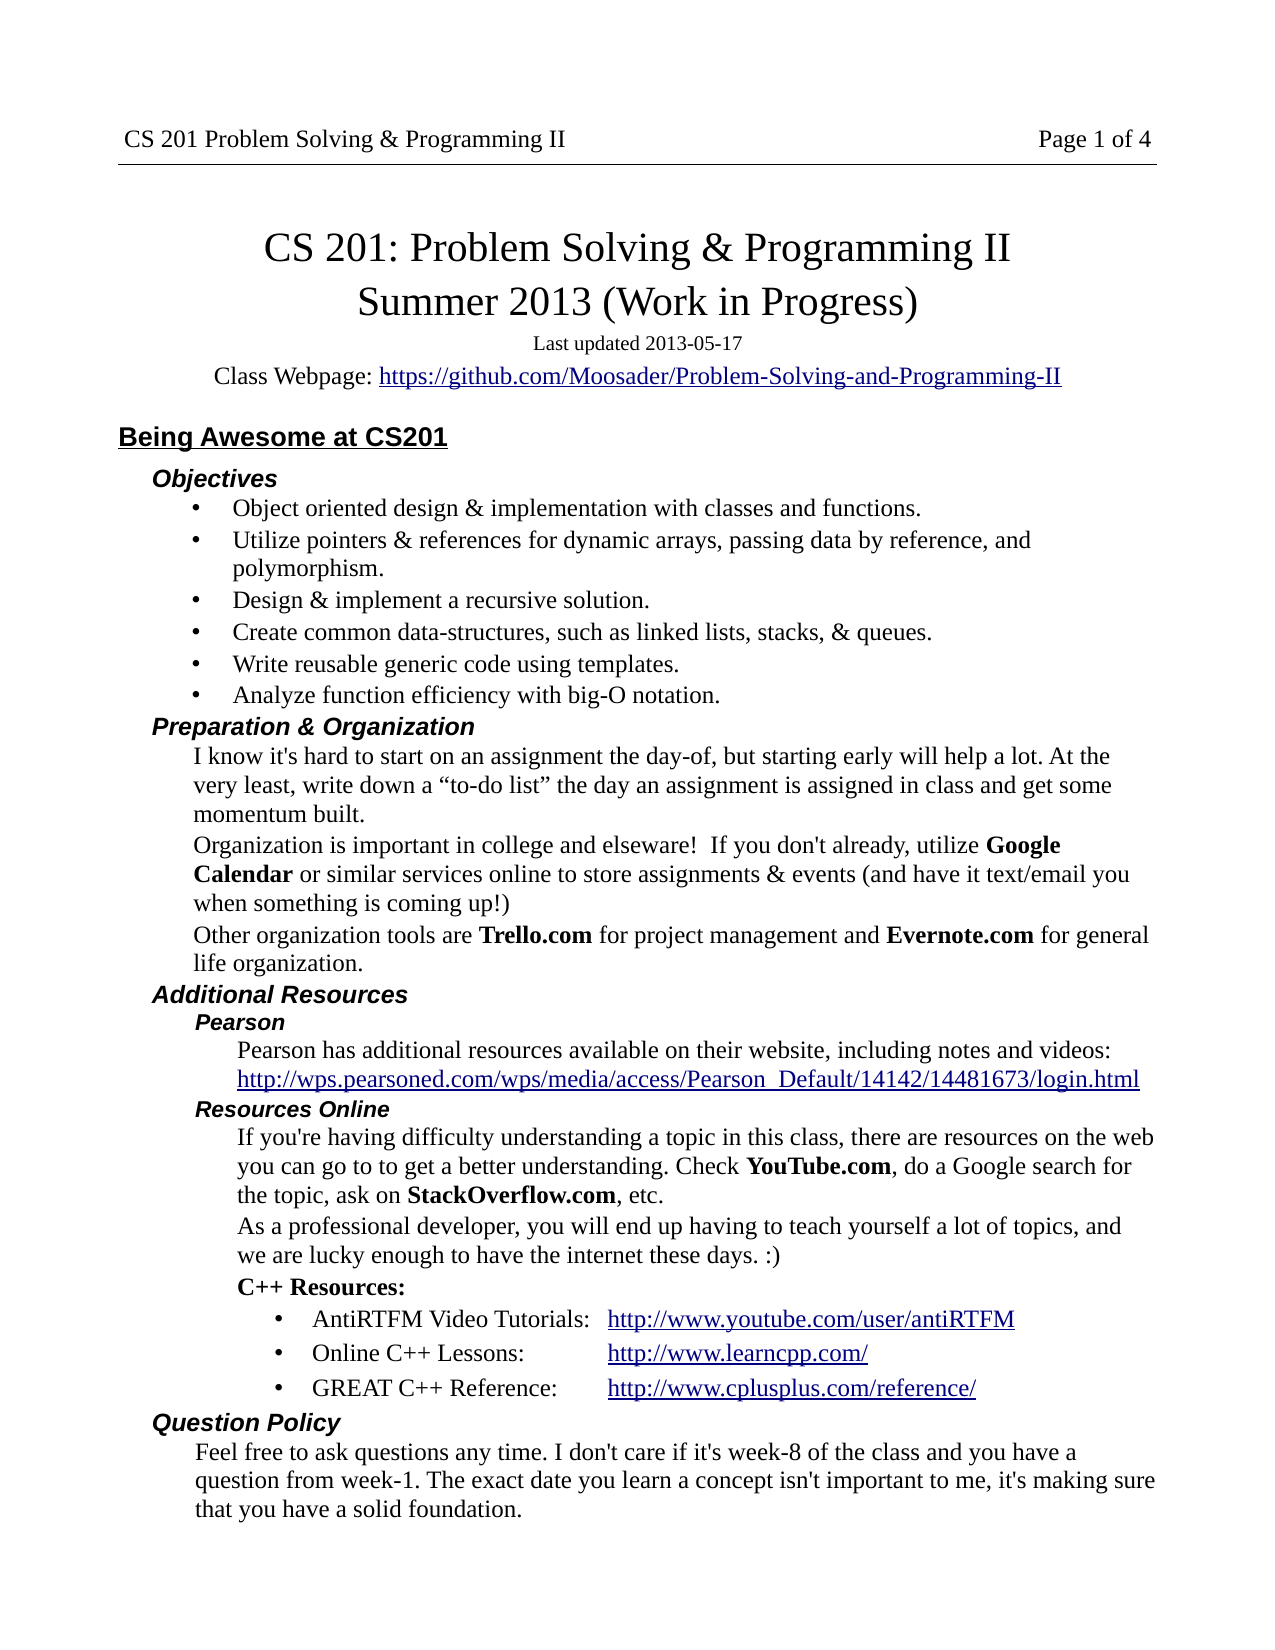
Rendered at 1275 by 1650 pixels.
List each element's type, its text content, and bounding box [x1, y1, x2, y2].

text Other organization tools are Trello.com for project management and Evernote.com for general life organization. [193, 920, 1157, 977]
subtitle Additional Resources [152, 980, 1157, 1009]
list Object oriented design & implementation with classes and functions. [192, 493, 1157, 522]
list GREAT C++ Reference: http://www.cplusplus.com/reference/ [274, 1373, 1157, 1402]
text Class Webpage: https://github.com/Moosader/Problem-Solving-and-Programming-II [118, 361, 1157, 389]
text I know it's hard to start on an assignment the day-of, but starting early will help a lot. At the very least, write down a “to-do list” the day an assignment is assigned in class and get some momentum built. [193, 741, 1157, 827]
text CS 201: Problem Solving & Programming II [118, 223, 1157, 271]
list Online C++ Lessons: http://www.learncpp.com/ [274, 1338, 1157, 1367]
list Utilize pointers & references for dynamic arrays, passing data by reference, and polymorphism. [192, 525, 1157, 582]
list Write reusable generic code using templates. [192, 649, 1157, 678]
subtitle Preparation & Organization [152, 712, 1157, 741]
text Feel free to ask questions any time. I don't care if it's week-8 of the class and you have a question from week-1. The exact date you learn a concept isn't important to me, it's making sure that you have a solid foundation. [195, 1437, 1157, 1523]
list AntiRTFM Video Tutorials: http://www.youtube.com/user/antiRTFM [274, 1304, 1157, 1332]
subtitle Being Awesome at CS201 [118, 421, 1157, 452]
list Analyze function efficiency with big-O notation. [192, 681, 1157, 709]
text If you're having difficulty understanding a topic in this class, there are resources on the web you can go to to get a better understanding. Check YouTube.com, do a Google search for the topic, ask on StackOverflow.com, etc. [237, 1122, 1157, 1208]
text Organization is important in college and elseware! If you don't already, utilize Google Calendar or similar services online to store assignments & events (and have it text/email you when something is coming up!) [193, 830, 1157, 917]
list Design & implement a recursive solution. [192, 585, 1157, 614]
subtitle Resources Online [193, 1096, 1157, 1122]
text Summer 2013 (Work in Progress) [118, 277, 1157, 324]
subtitle Pearson [193, 1009, 1157, 1035]
text C++ Resources: [237, 1272, 1157, 1301]
subtitle Objectives [152, 464, 1157, 493]
subtitle Question Policy [152, 1408, 1157, 1437]
text Last updated 2013-05-17 [118, 331, 1157, 355]
text Pearson has additional resources available on their website, including notes and videos: http://wps.pearsoned.com/wps/media/access/Pearson_Default/14142/14481673/login.html [237, 1035, 1157, 1093]
list Create common data-structures, such as linked lists, stacks, & queues. [192, 617, 1157, 646]
text As a professional developer, you will end up having to teach yourself a lot of topics, and we are lucky enough to have the internet these days. :) [237, 1211, 1157, 1269]
